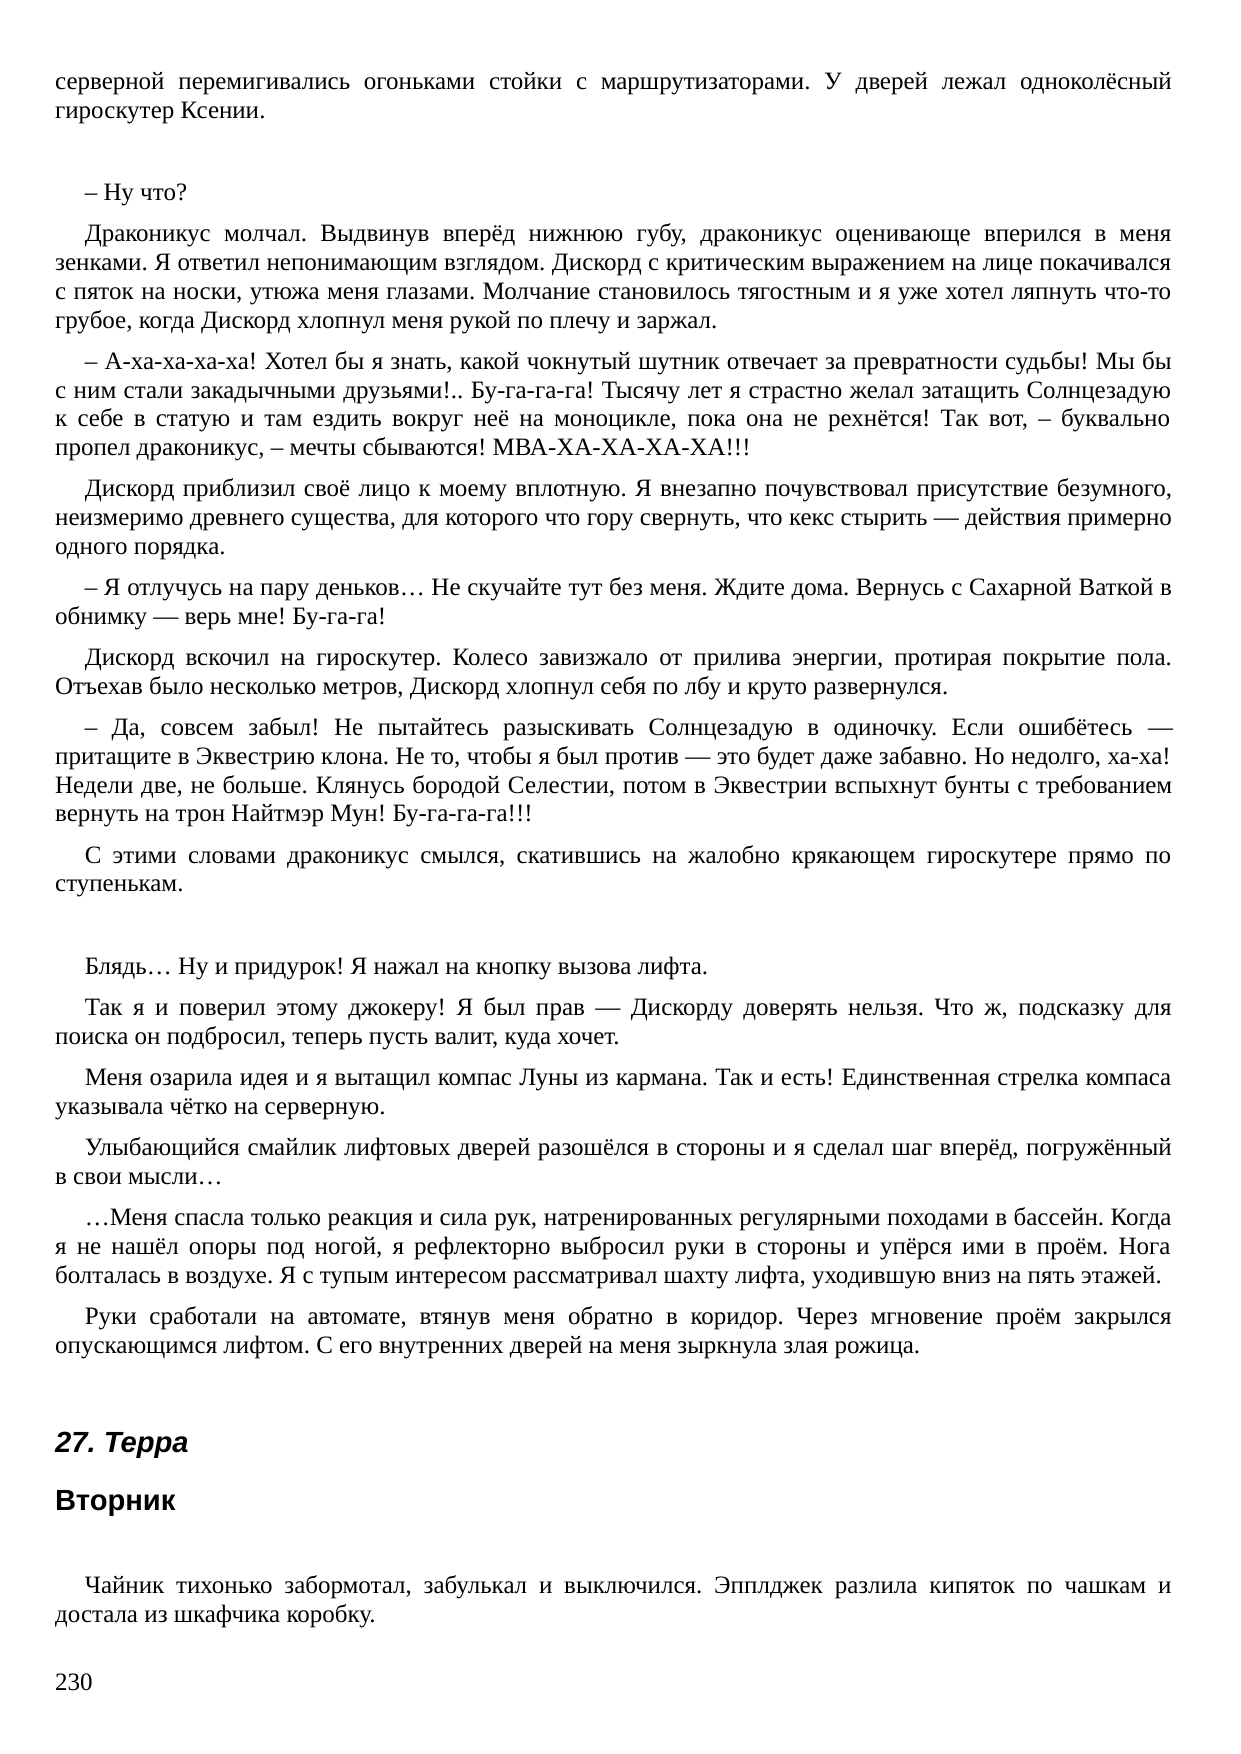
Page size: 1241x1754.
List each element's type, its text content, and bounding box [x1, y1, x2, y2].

text С этими словами драконикус смылся, скатившись на жалобно крякающем гироскутере прямо по ступенькам. [55, 840, 1173, 897]
text серверной перемигивались огоньками стойки с маршрутизаторами. У дверей лежал одноколёсный гироскутер Ксении. [55, 66, 1173, 123]
subtitle Вторник [55, 1483, 1173, 1517]
text – Да, совсем забыл! Не пытайтесь разыскивать Солнцезадую в одиночку. Если ошибётесь — притащите в Эквестрию клона. Не то, чтобы я был против — это будет даже забавно. Но недолго, ха-ха! Недели две, не больше. Клянусь бородой Селестии, потом в Эквестрии вспыхнут бунты с требованием вернуть на трон Найтмэр Мун! Бу-га-га-га!!! [55, 712, 1173, 827]
text Меня озарила идея и я вытащил компас Луны из кармана. Так и есть! Единственная стрелка компаса указывала чётко на серверную. [55, 1062, 1173, 1120]
text Чайник тихонько забормотал, забулькал и выключился. Эпплджек разлила кипяток по чашкам и достала из шкафчика коробку. [55, 1571, 1173, 1628]
text – Я отлучусь на пару деньков… Не скучайте тут без меня. Ждите дома. Вернусь с Сахарной Ваткой в обнимку — верь мне! Бу-га-га! [55, 572, 1173, 630]
text Руки сработали на автомате, втянув меня обратно в коридор. Через мгновение проём закрылся опускающимся лифтом. С его внутренних дверей на меня зыркнула злая рожица. [55, 1301, 1173, 1358]
text Так я и поверил этому джокеру! Я был прав — Дискорду доверять нельзя. Что ж, подсказку для поиска он подбросил, теперь пусть валит, куда хочет. [55, 992, 1173, 1050]
text – А-ха-ха-ха-ха! Хотел бы я знать, какой чокнутый шутник отвечает за превратности судьбы! Мы бы с ним стали закадычными друзьями!.. Бу-га-га-га! Тысячу лет я страстно желал затащить Солнцезадую к себе в статую и там ездить вокруг неё на моноцикле, пока она не рехнётся! Так вот, – буквально пропел драконикус, – мечты сбываются! МВА-ХА-ХА-ХА-ХА!!! [55, 346, 1173, 461]
text Дискорд вскочил на гироскутер. Колесо завизжало от прилива энергии, протирая покрытие пола. Отъехав было несколько метров, Дискорд хлопнул себя по лбу и круто развернулся. [55, 642, 1173, 700]
text – Ну что? [55, 177, 1173, 206]
text …Меня спасла только реакция и сила рук, натренированных регулярными походами в бассейн. Когда я не нашёл опоры под ногой, я рефлекторно выбросил руки в стороны и упёрся ими в проём. Нога болталась в воздухе. Я с тупым интересом рассматривал шахту лифта, уходившую вниз на пять этажей. [55, 1202, 1173, 1288]
text Драконикус молчал. Выдвинув вперёд нижнюю губу, драконикус оценивающе вперился в меня зенками. Я ответил непонимающим взглядом. Дискорд с критическим выражением на лице покачивался с пяток на носки, утюжа меня глазами. Молчание становилось тягостным и я уже хотел ляпнуть что-то грубое, когда Дискорд хлопнул меня рукой по плечу и заржал. [55, 218, 1173, 333]
text Улыбающийся смайлик лифтовых дверей разошёлся в стороны и я сделал шаг вперёд, погружённый в свои мысли… [55, 1132, 1173, 1190]
subtitle 27. Терра [55, 1425, 1173, 1458]
text Блядь… Ну и придурок! Я нажал на кнопку вызова лифта. [55, 951, 1173, 980]
text Дискорд приблизил своё лицо к моему вплотную. Я внезапно почувствовал присутствие безумного, неизмеримо древнего существа, для которого что гору свернуть, что кекс стырить — действия примерно одного порядка. [55, 473, 1173, 560]
